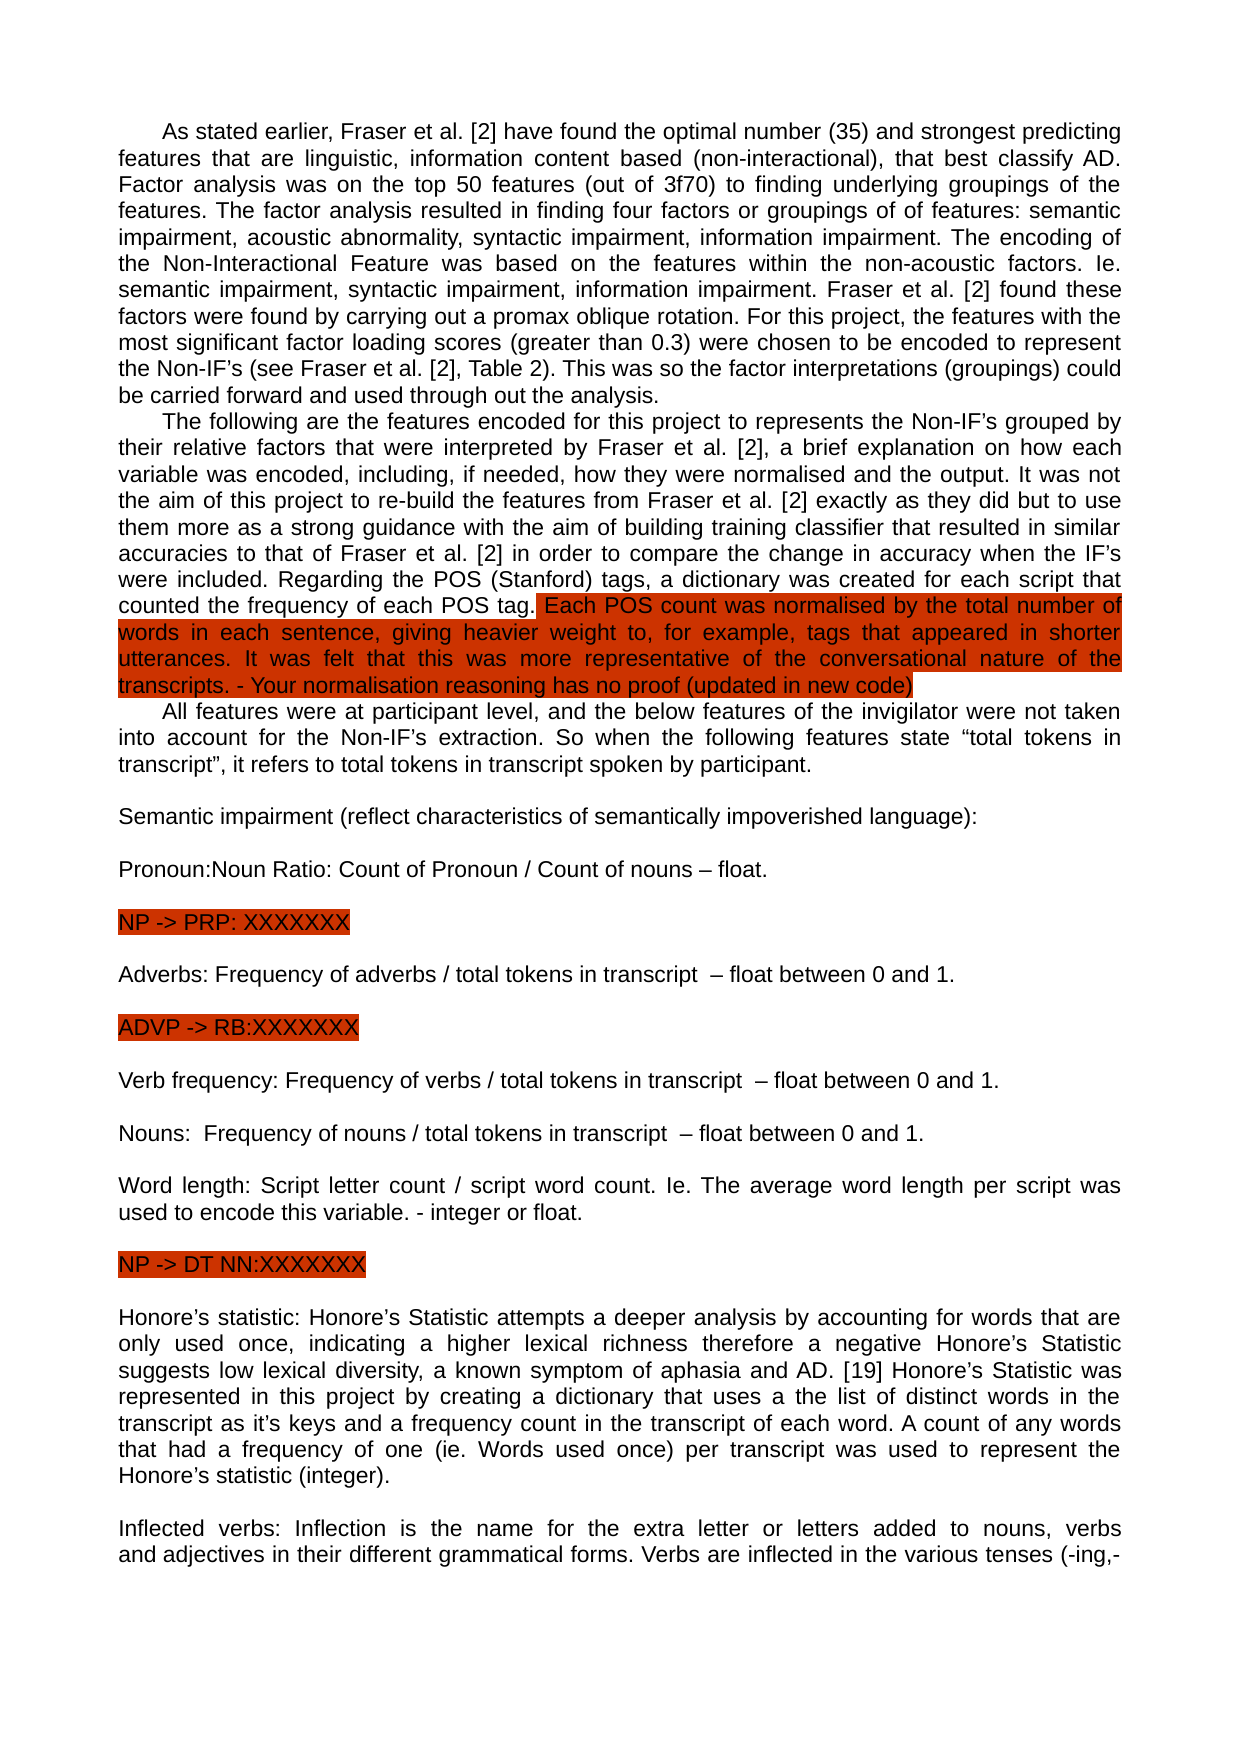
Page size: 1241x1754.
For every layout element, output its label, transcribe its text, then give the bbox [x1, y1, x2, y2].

text Honore’s statistic: Honore’s Statistic attempts a deeper analysis by accounting for words that are only used once, indicating a higher lexical richness therefore a negative Honore’s Statistic suggests low lexical diversity, a known symptom of aphasia and AD. [19] Honore’s Statistic was represented in this project by creating a dictionary that uses a the list of distinct words in the transcript as it’s keys and a frequency count in the transcript of each word. A count of any words that had a frequency of one (ie. Words used once) per transcript was used to represent the Honore’s statistic (integer). [118, 1304, 1122, 1488]
text NP -> PRP: XXXXXXX [118, 909, 1122, 935]
text Pronoun:Noun Ratio: Count of Pronoun / Count of nouns – float. [118, 856, 1122, 882]
text The following are the features encoded for this project to represents the Non-IF’s grouped by their relative factors that were interpreted by Fraser et al. [2], a brief explanation on how each variable was encoded, including, if needed, how they were normalised and the output. It was not the aim of this project to re-build the features from Fraser et al. [2] exactly as they did but to use them more as a strong guidance with the aim of building training classifier that resulted in similar accuracies to that of Fraser et al. [2] in order to compare the change in accuracy when the IF’s were included. Regarding the POS (Stanford) tags, a dictionary was created for each script that counted the frequency of each POS tag. Each POS count was normalised by the total number of words in each sentence, giving heavier weight to, for example, tags that appeared in shorter utterances. It was felt that this was more representative of the conversational nature of the transcripts. - Your normalisation reasoning has no proof (updated in new code) [118, 408, 1122, 698]
text ADVP -> RB:XXXXXXX [118, 1014, 1122, 1041]
text All features were at participant level, and the below features of the invigilator were not taken into account for the Non-IF’s extraction. So when the following features state “total tokens in transcript”, it refers to total tokens in transcript spoken by participant. [118, 698, 1122, 777]
text Word length: Script letter count / script word count. Ie. The average word length per script was used to encode this variable. - integer or float. [118, 1172, 1122, 1225]
text Verb frequency: Frequency of verbs / total tokens in transcript – float between 0 and 1. [118, 1067, 1122, 1093]
text Inflected verbs: Inflection is the name for the extra letter or letters added to nouns, verbs and adjectives in their different grammatical forms. Verbs are inflected in the various tenses (-ing,- [118, 1515, 1122, 1568]
text As stated earlier, Fraser et al. [2] have found the optimal number (35) and strongest predicting features that are linguistic, information content based (non-interactional), that best classify AD. Factor analysis was on the top 50 features (out of 3f70) to finding underlying groupings of the features. The factor analysis resulted in finding four factors or groupings of of features: semantic impairment, acoustic abnormality, syntactic impairment, information impairment. The encoding of the Non-Interactional Feature was based on the features within the non-acoustic factors. Ie. semantic impairment, syntactic impairment, information impairment. Fraser et al. [2] found these factors were found by carrying out a promax oblique rotation. For this project, the features with the most significant factor loading scores (greater than 0.3) were chosen to be encoded to represent the Non-IF’s (see Fraser et al. [2], Table 2). This was so the factor interpretations (groupings) could be carried forward and used through out the analysis. [118, 118, 1122, 408]
text NP -> DT NN:XXXXXXX [118, 1251, 1122, 1278]
text Nouns: Frequency of nouns / total tokens in transcript – float between 0 and 1. [118, 1119, 1122, 1146]
text Semantic impairment (reflect characteristics of semantically impoverished language): [118, 803, 1122, 830]
text Adverbs: Frequency of adverbs / total tokens in transcript – float between 0 and 1. [118, 961, 1122, 988]
